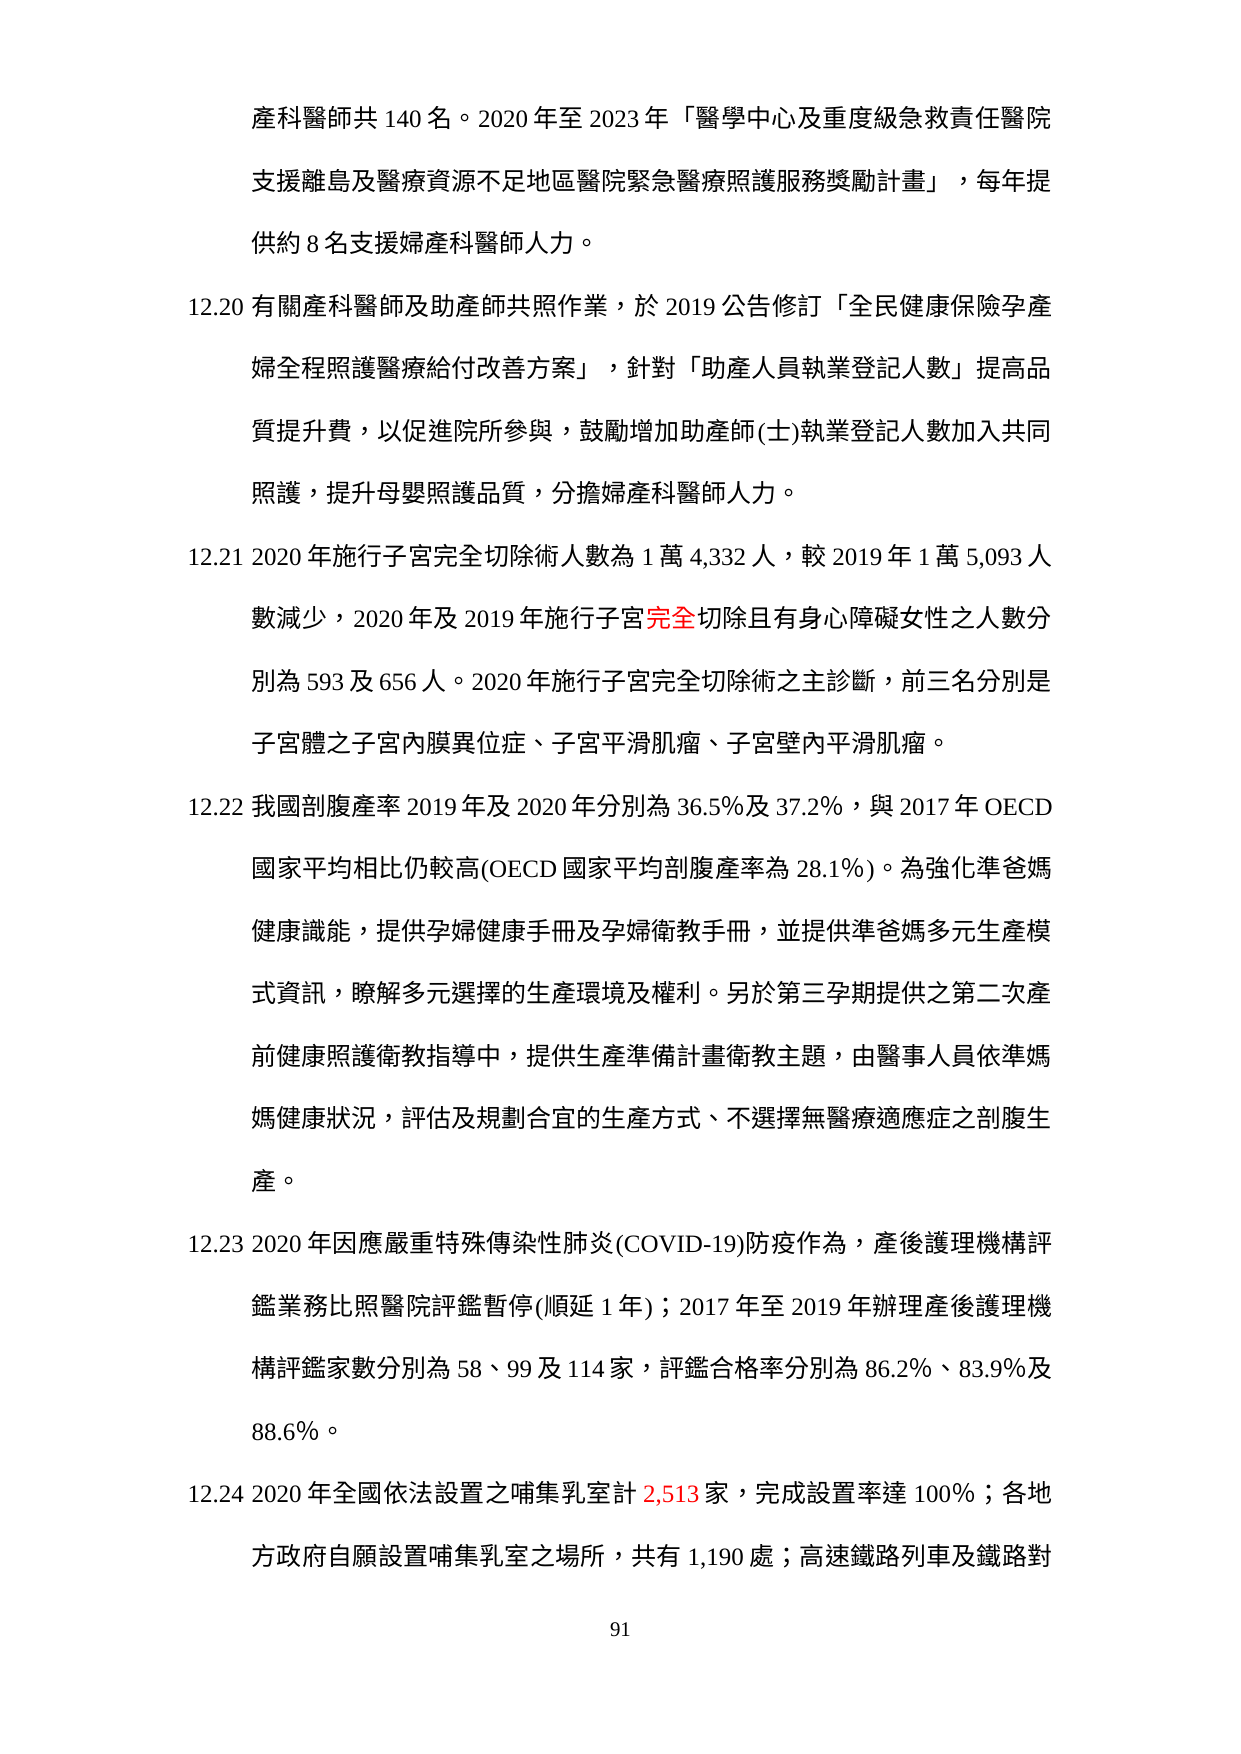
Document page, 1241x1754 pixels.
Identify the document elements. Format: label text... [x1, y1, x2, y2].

list 有關產科醫師及助產師共照作業，於2019公告修訂「全民健康保險孕產婦全程照護醫療給付改善方案」，針對「助產人員執業登記人數」提高品質提升費，以促進院所參與，鼓勵增加助產師(士)執業登記人數加入共同照護，提升母嬰照護品質，分擔婦產科醫師人力。 [187, 262, 1053, 512]
list 2020年全國依法設置之哺集乳室計2,513家，完成設置率達100％；各地方政府自願設置哺集乳室之場所，共有1,190處；高速鐵路列車及鐵路對 [187, 1450, 1053, 1575]
list 產科醫師共140名。2020年至2023年「醫學中心及重度級急救責任醫院支援離島及醫療資源不足地區醫院緊急醫療照護服務獎勵計畫」，每年提供約8名支援婦產科醫師人力。 [187, 75, 1053, 262]
list 2020年施行子宮完全切除術人數為1萬4,332人，較2019年1萬5,093人數減少，2020年及2019年施行子宮完全切除且有身心障礙女性之人數分別為593及656人。2020年施行子宮完全切除術之主診斷，前三名分別是子宮體之子宮內膜異位症、子宮平滑肌瘤、子宮壁內平滑肌瘤。 [187, 512, 1053, 762]
list 2020年因應嚴重特殊傳染性肺炎(COVID-19)防疫作為，產後護理機構評鑑業務比照醫院評鑑暫停(順延1年)；2017年至2019年辦理產後護理機構評鑑家數分別為58、99及114家，評鑑合格率分別為86.2％、83.9％及88.6％。 [187, 1200, 1053, 1450]
list 我國剖腹產率2019年及2020年分別為36.5％及37.2％，與2017年OECD國家平均相比仍較高(OECD國家平均剖腹產率為28.1％)。為強化準爸媽健康識能，提供孕婦健康手冊及孕婦衛教手冊，並提供準爸媽多元生產模式資訊，瞭解多元選擇的生產環境及權利。另於第三孕期提供之第二次產前健康照護衛教指導中，提供生產準備計畫衛教主題，由醫事人員依準媽媽健康狀況，評估及規劃合宜的生產方式、不選擇無醫療適應症之剖腹生產。 [187, 762, 1053, 1200]
